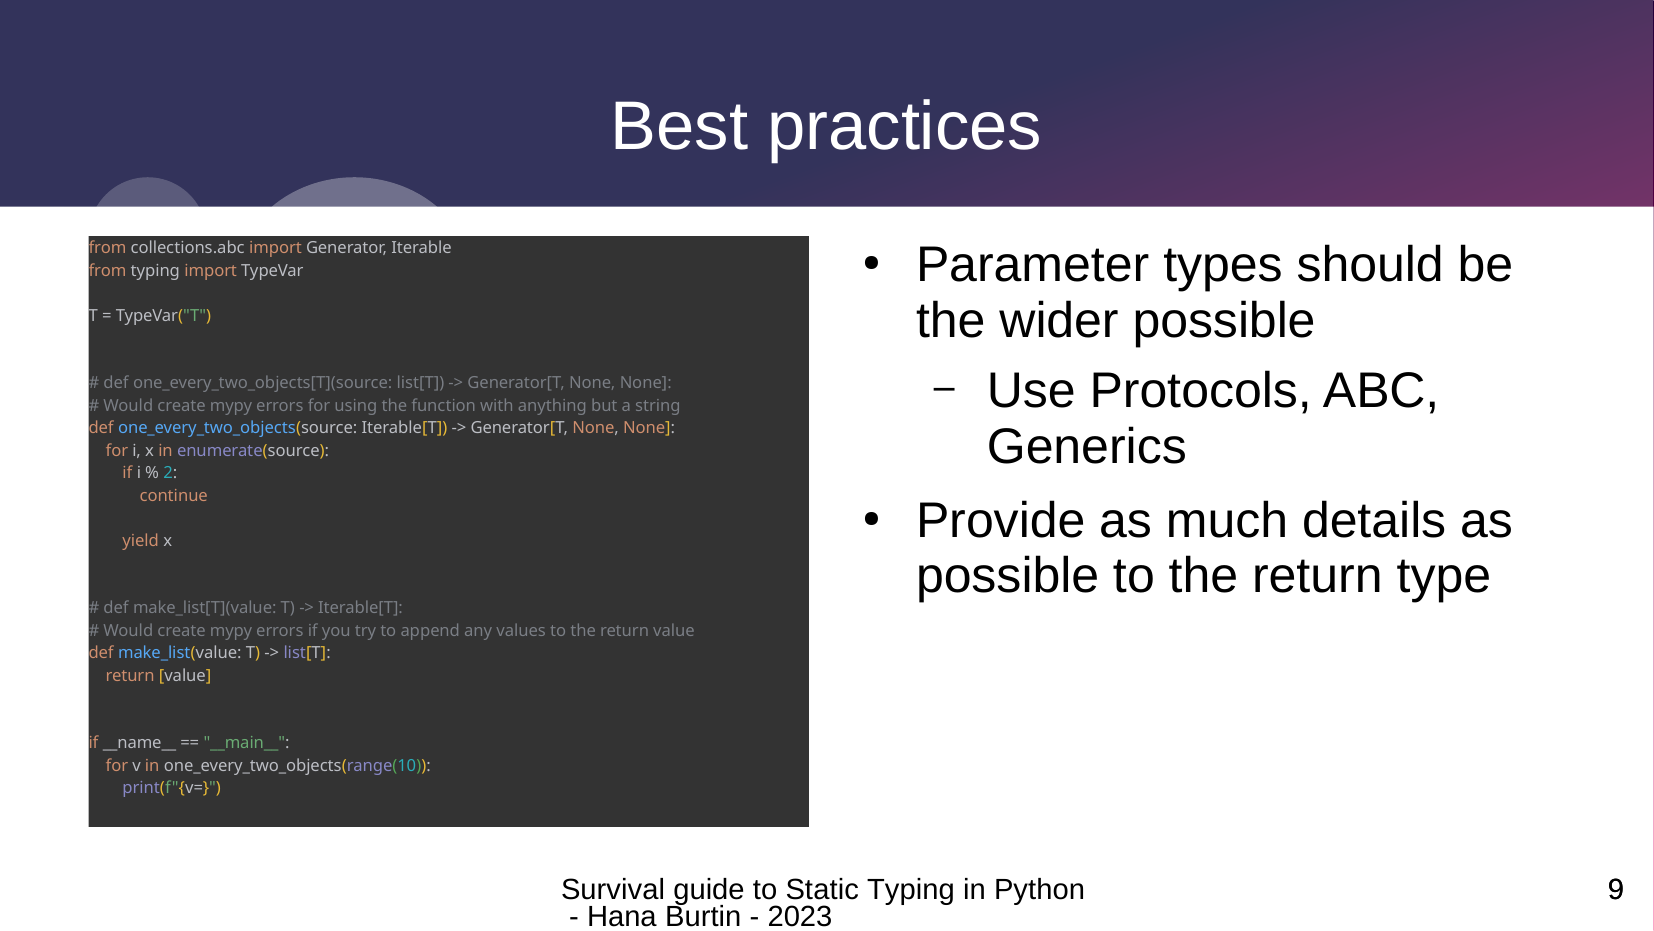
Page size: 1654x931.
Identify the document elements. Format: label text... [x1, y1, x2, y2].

list Parameter types should be the wider possible Use Protocols, ABC, Generics Provide as much details as possible to the return type [845, 236, 1566, 827]
list from collections.abc import Generator, Iterable from typing import TypeVar T = TypeVar("T") # def one_every_two_objects[T](source: list[T]) -> Generator[T, None, None]: # Would create mypy errors for using the function with anything but a string def one_every_two_objects(source: Iterable[T]) -> Generator[T, None, None]: for i, x in enumerate(source): if i % 2: continue yield x # def make_list[T](value: T) -> Iterable[T]: # Would create mypy errors if you try to append any values to the return value def make_list(value: T) -> list[T]: return [value] if __name__ == "__main__": for v in one_every_two_objects(range(10)): print(f"{v=}") [88, 236, 809, 827]
title Best practices [88, 44, 1565, 207]
